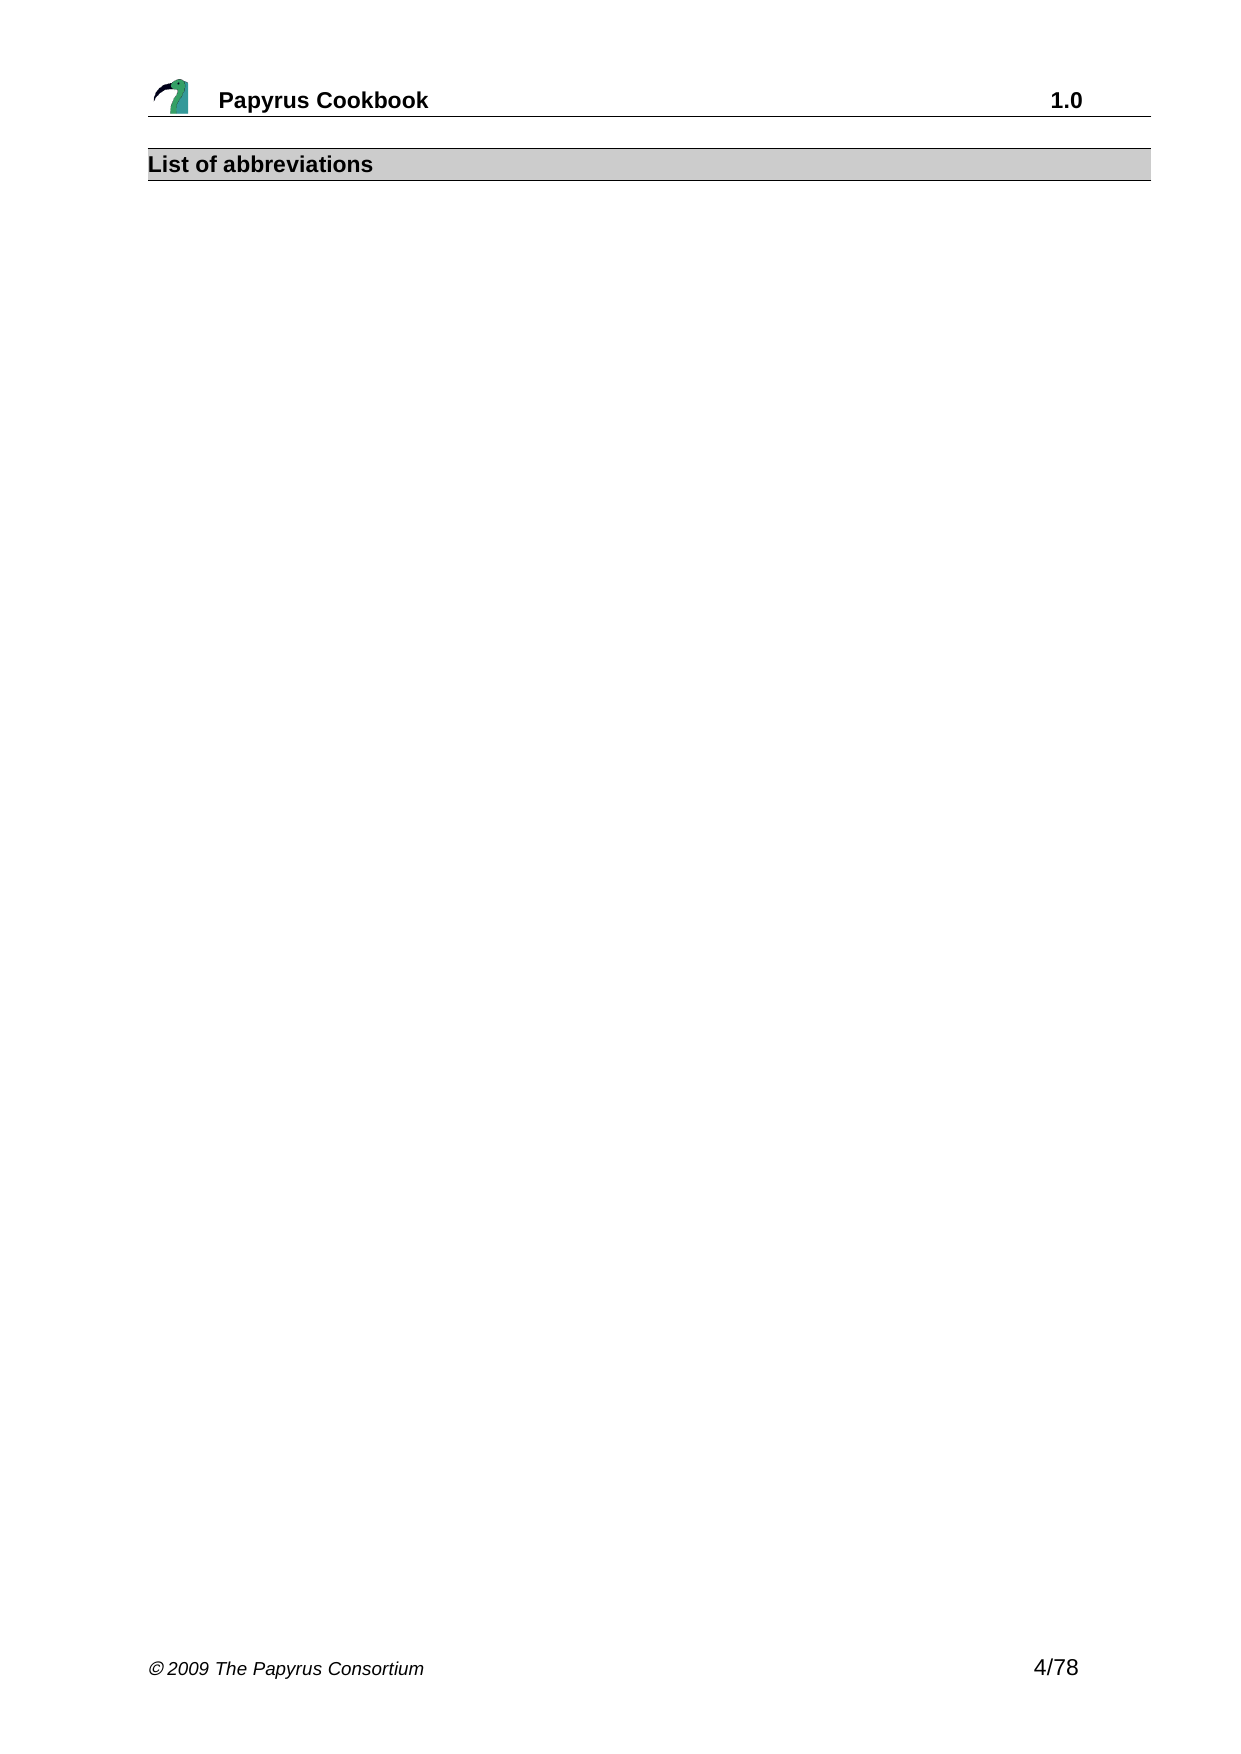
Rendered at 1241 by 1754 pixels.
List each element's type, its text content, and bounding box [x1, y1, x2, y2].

subtitle List of abbreviations [148, 149, 1151, 180]
picture [153, 79, 189, 114]
